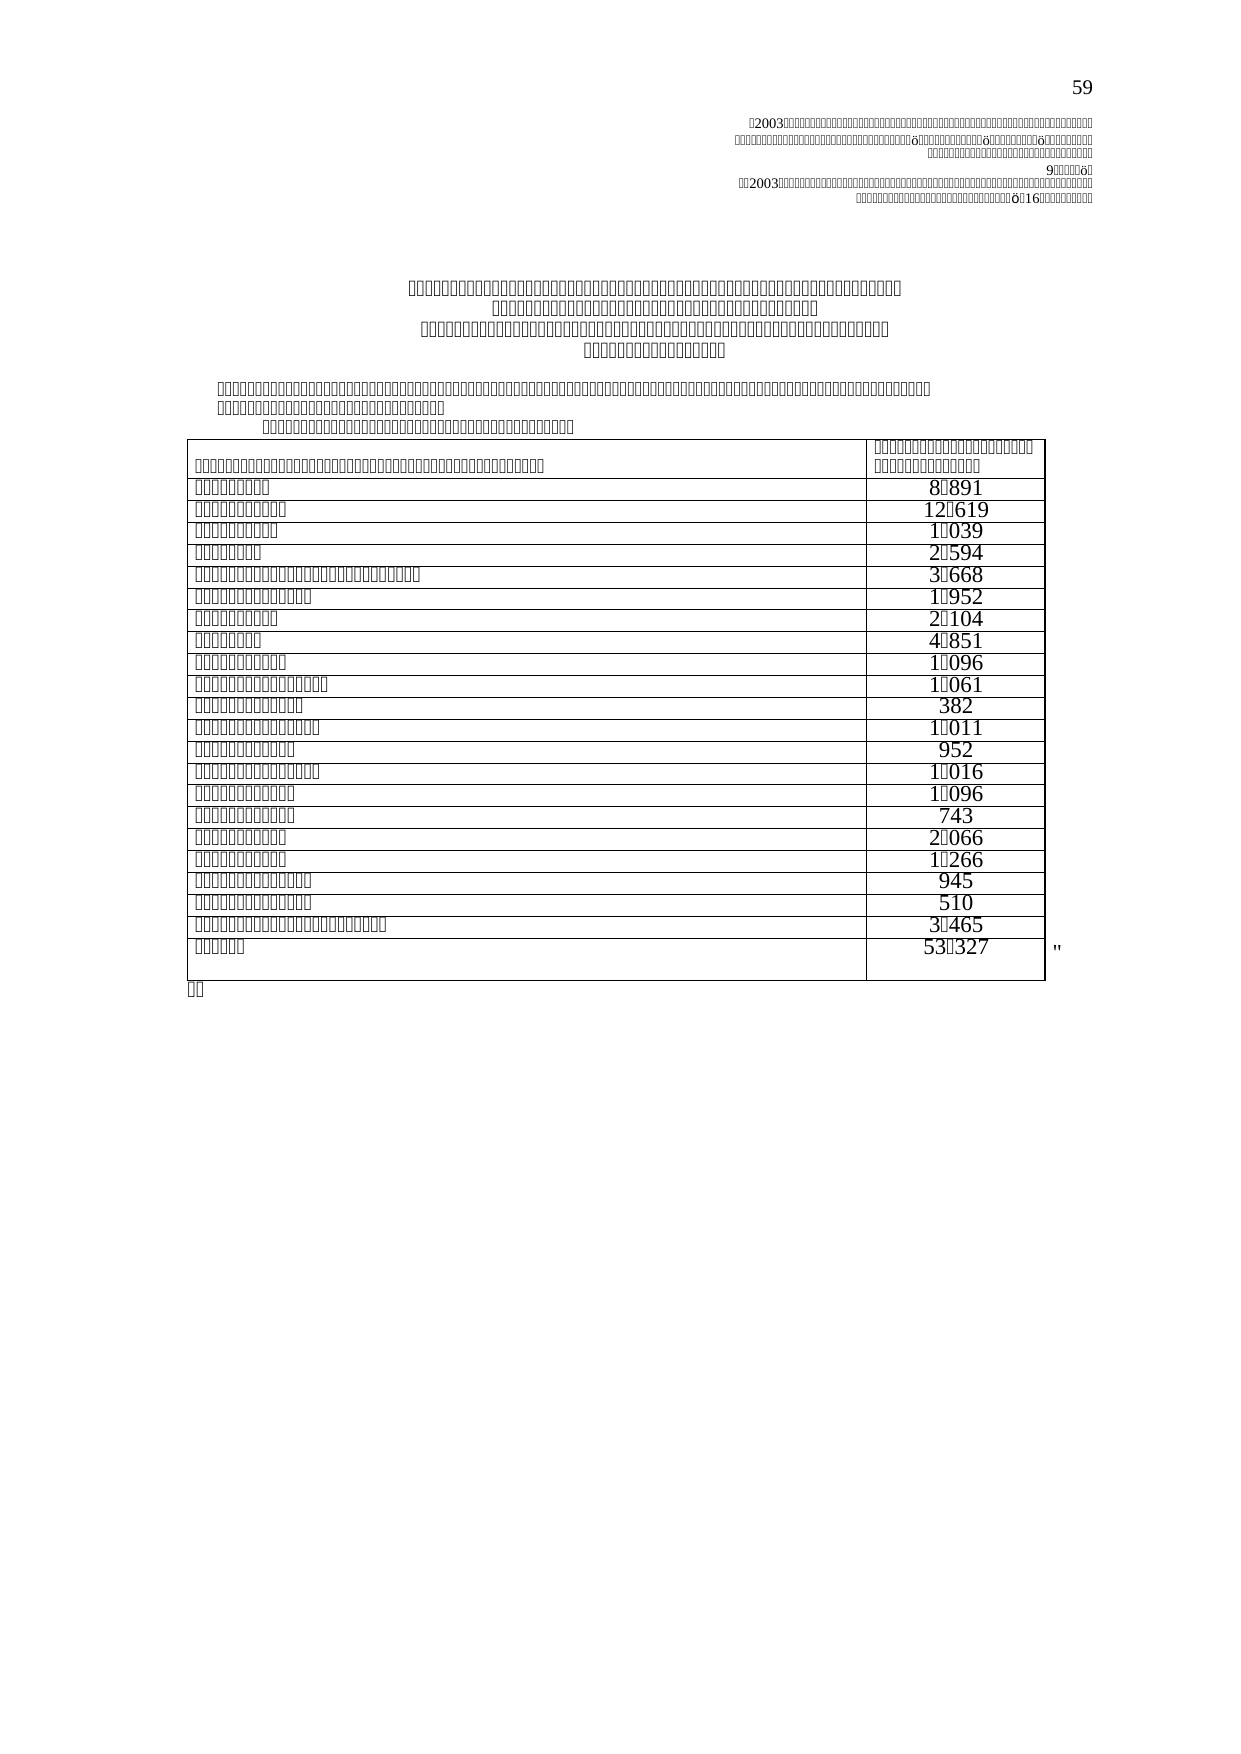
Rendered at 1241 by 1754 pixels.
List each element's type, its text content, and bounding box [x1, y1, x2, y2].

text ööö [187, 131, 1093, 148]
table_cell  [867, 523, 1044, 544]
table_cell [1046, 784, 1222, 806]
table_cell  [188, 698, 866, 719]
table_cell  [188, 720, 866, 741]
table_cell  [867, 720, 1044, 741]
table_cell  [188, 523, 866, 544]
table_cell  [188, 545, 866, 566]
table_cell [1046, 544, 1222, 566]
table_header  [188, 440, 866, 478]
table_cell  [188, 939, 866, 980]
table_cell  [867, 632, 1044, 653]
table_cell  [867, 939, 1044, 980]
table_cell  [188, 676, 866, 697]
table_cell [1046, 894, 1222, 916]
table_cell  [188, 479, 866, 500]
table_cell  [188, 917, 866, 937]
text  [187, 148, 1093, 161]
text  [187, 178, 1093, 191]
table_cell [1046, 719, 1222, 741]
table_cell [1046, 653, 1222, 675]
text  [187, 981, 1093, 1002]
table_cell [1046, 872, 1222, 894]
table_cell  [188, 742, 866, 762]
table_cell  [188, 764, 866, 784]
text  [187, 342, 1093, 363]
table_cell  [188, 589, 866, 609]
table_cell  [188, 851, 866, 872]
table_header [1046, 439, 1222, 478]
table_cell  [867, 676, 1044, 697]
table_cell  [867, 764, 1044, 784]
table_cell  [188, 785, 866, 806]
text  [187, 118, 1093, 131]
table_cell [1046, 741, 1222, 762]
table_cell  [867, 851, 1044, 872]
text  [187, 280, 1093, 301]
table_cell  [188, 632, 866, 653]
table_cell  [867, 895, 1044, 916]
table_cell [1046, 588, 1222, 609]
table_cell [1046, 566, 1222, 587]
text  [187, 322, 1093, 342]
table_cell  [188, 610, 866, 631]
text  [187, 301, 1093, 322]
text ö [187, 161, 1093, 178]
table_cell [1046, 522, 1222, 544]
table_header  [867, 440, 1044, 478]
table_cell " [1046, 938, 1222, 980]
table_cell [1046, 806, 1222, 828]
table_cell  [867, 567, 1044, 587]
table_cell  [867, 610, 1044, 631]
table_cell  [188, 501, 866, 522]
table_cell [1046, 500, 1222, 522]
table_cell  [867, 829, 1044, 850]
table_cell  [188, 829, 866, 850]
table_cell [1046, 850, 1222, 872]
table_cell [1046, 631, 1222, 653]
table_cell  [867, 654, 1044, 675]
table_cell  [188, 654, 866, 675]
text  [187, 382, 1093, 401]
table_cell [1046, 675, 1222, 697]
table_cell [1046, 763, 1222, 784]
text ö [187, 191, 1093, 208]
table_cell  [188, 895, 866, 916]
table_cell  [867, 698, 1044, 719]
table_cell  [867, 873, 1044, 894]
table_cell  [188, 807, 866, 828]
table_cell  [867, 785, 1044, 806]
table_cell [1046, 828, 1222, 850]
table_cell  [867, 742, 1044, 762]
table_cell  [867, 545, 1044, 566]
table_cell  [188, 873, 866, 894]
table_cell [1046, 609, 1222, 631]
table_cell  [188, 567, 866, 587]
table_cell  [867, 501, 1044, 522]
table_cell [1046, 697, 1222, 719]
table_cell [1046, 916, 1222, 937]
table_cell  [867, 917, 1044, 937]
text   [187, 401, 1093, 439]
table_cell  [867, 479, 1044, 500]
table_cell  [867, 589, 1044, 609]
table_cell [1046, 478, 1222, 500]
table_cell  [867, 807, 1044, 828]
